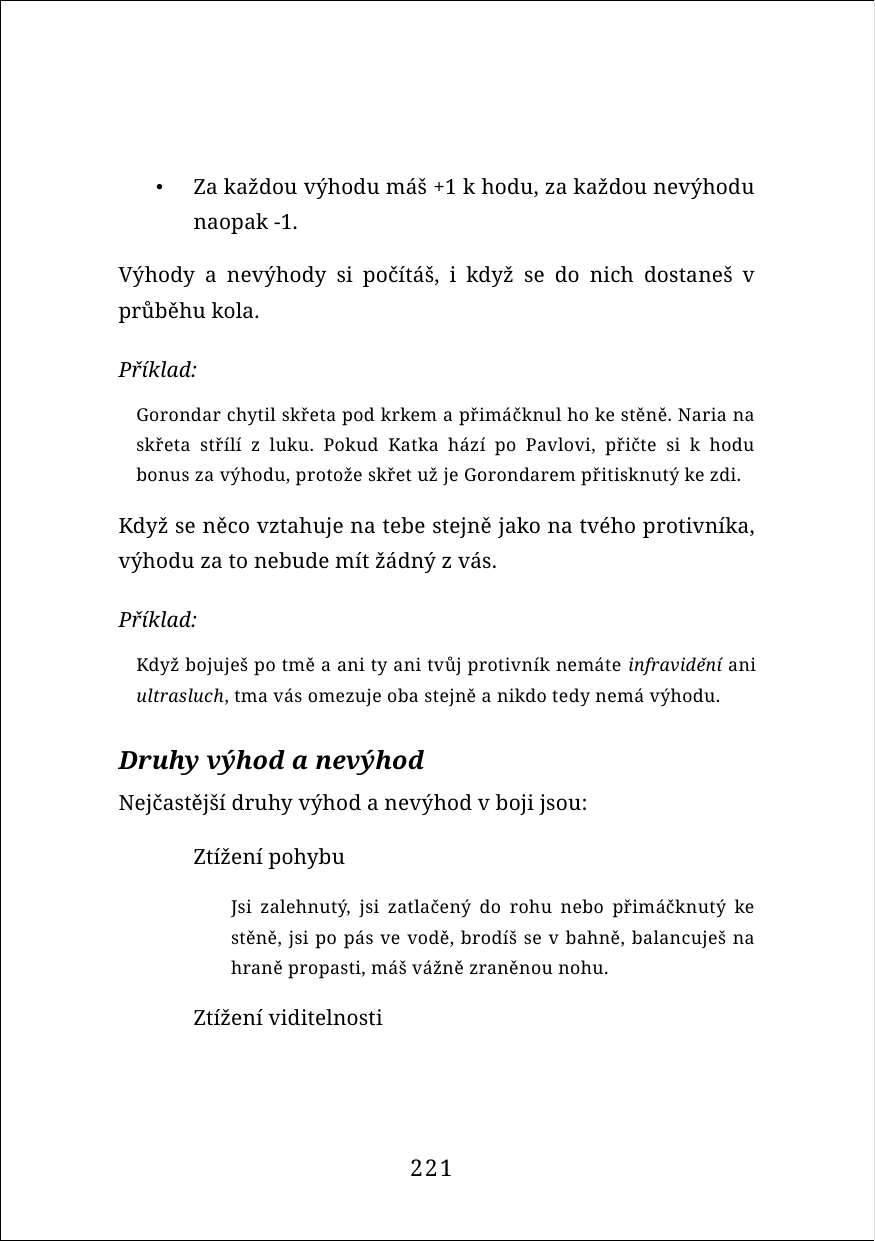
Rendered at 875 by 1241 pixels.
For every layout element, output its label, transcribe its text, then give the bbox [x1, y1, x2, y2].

text Gorondar chytil skřeta pod krkem a přimáčknul ho ke stěně. Naria na skřeta střílí z luku. Pokud Katka hází po Pavlovi, přičte si k hodu bonus za výhodu, protože skřet už je Gorondarem přitisknutý ke zdi. [136, 402, 756, 487]
subtitle Druhy výhod a nevýhod [118, 743, 756, 777]
text Nejčastější druhy výhod a nevýhod v boji jsou: [118, 788, 756, 817]
list Za každou výhodu máš +1 k hodu, za každou nevýhodu naopak -1. [156, 172, 756, 236]
list Jsi zalehnutý, jsi zatlačený do rohu nebo přimáčknutý ke stěně, jsi po pás ve vodě, brodíš se v bahně, balancuješ na hraně propasti, máš vážně zraněnou nohu. [193, 895, 756, 979]
text Příklad: [118, 606, 756, 634]
text Příklad: [118, 355, 756, 384]
text Výhody a nevýhody si počítáš, i když se do nich dostaneš v průběhu kola. [118, 261, 756, 324]
text Když bojuješ po tmě a ani ty ani tvůj protivník nemáte infravidění ani ultrasluch, tma vás omezuje oba stejně a nikdo tedy nemá výhodu. [136, 653, 756, 707]
list Ztížení pohybu [156, 842, 756, 870]
list Ztížení viditelnosti [156, 1003, 756, 1032]
text Když se něco vztahuje na tebe stejně jako na tvého protivníka, výhodu za to nebude mít žádný z vás. [118, 511, 756, 575]
